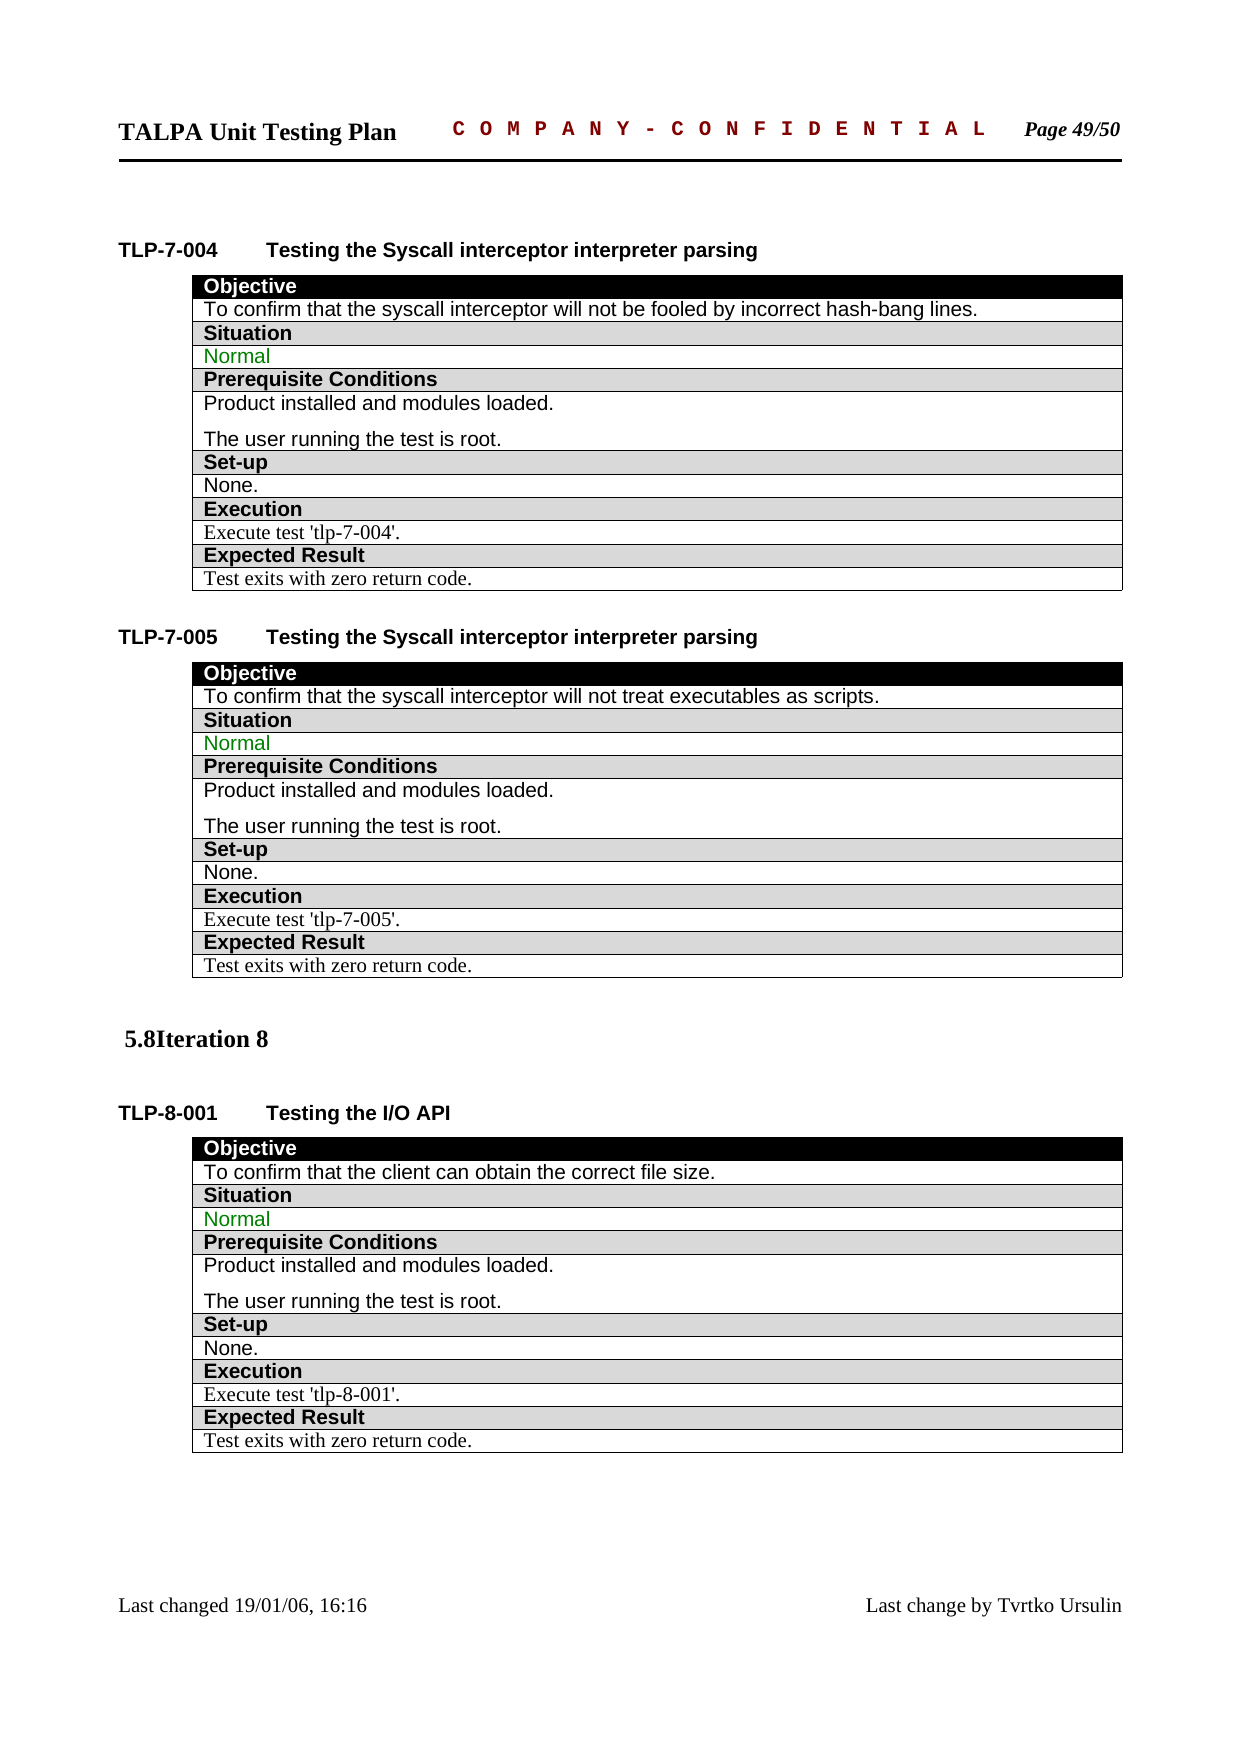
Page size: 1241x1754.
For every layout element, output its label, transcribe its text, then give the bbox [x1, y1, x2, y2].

table_cell Set-up [193, 451, 1122, 474]
table_cell Situation [193, 709, 1122, 732]
table_cell Product installed and modules loaded. The user running the test is root. [193, 779, 1122, 838]
table_cell Product installed and modules loaded. The user running the test is root. [193, 392, 1122, 450]
table_cell Expected Result [193, 932, 1122, 954]
table_cell Product installed and modules loaded. The user running the test is root. [193, 1255, 1122, 1313]
table_cell Prerequisite Conditions [193, 756, 1122, 778]
table_cell Normal [193, 346, 1122, 368]
table_cell Expected Result [193, 545, 1122, 567]
table_cell Execute test 'tlp-7-005'. [193, 909, 1122, 931]
table_cell Situation [193, 322, 1122, 345]
table_cell Test exits with zero return code. [193, 1430, 1122, 1452]
table_cell Execute test 'tlp-7-004'. [193, 521, 1122, 544]
table_cell Normal [193, 1208, 1122, 1230]
table_cell Situation [193, 1185, 1122, 1207]
table_cell To confirm that the client can obtain the correct file size. [193, 1161, 1122, 1184]
table_cell Execution [193, 885, 1122, 908]
table_cell None. [193, 862, 1122, 884]
table_cell To confirm that the syscall interceptor will not be fooled by incorrect hash-bang lines. [193, 299, 1122, 321]
table_cell Execute test 'tlp-8-001'. [193, 1384, 1122, 1406]
text TLP-7-005 Testing the Syscall interceptor interpreter parsing [118, 626, 1122, 649]
table_cell Set-up [193, 839, 1122, 861]
text TLP-7-004 Testing the Syscall interceptor interpreter parsing [118, 239, 1122, 262]
table_cell Set-up [193, 1314, 1122, 1336]
table_cell To confirm that the syscall interceptor will not treat executables as scripts. [193, 686, 1122, 708]
table_cell Execution [193, 498, 1122, 520]
table_cell Normal [193, 733, 1122, 755]
table_cell Test exits with zero return code. [193, 955, 1122, 977]
table_cell Prerequisite Conditions [193, 369, 1122, 391]
table_cell Test exits with zero return code. [193, 568, 1122, 590]
table_cell Execution [193, 1360, 1122, 1383]
table_header Objective [193, 663, 1122, 685]
table_cell None. [193, 475, 1122, 497]
table_header Objective [193, 276, 1122, 298]
table_cell Prerequisite Conditions [193, 1231, 1122, 1254]
table_cell None. [193, 1337, 1122, 1359]
subtitle Iteration 8 [124, 1025, 1122, 1053]
table_cell Expected Result [193, 1407, 1122, 1429]
text TLP-8-001 Testing the I/O API [118, 1101, 1122, 1124]
table_header Objective [193, 1138, 1122, 1160]
